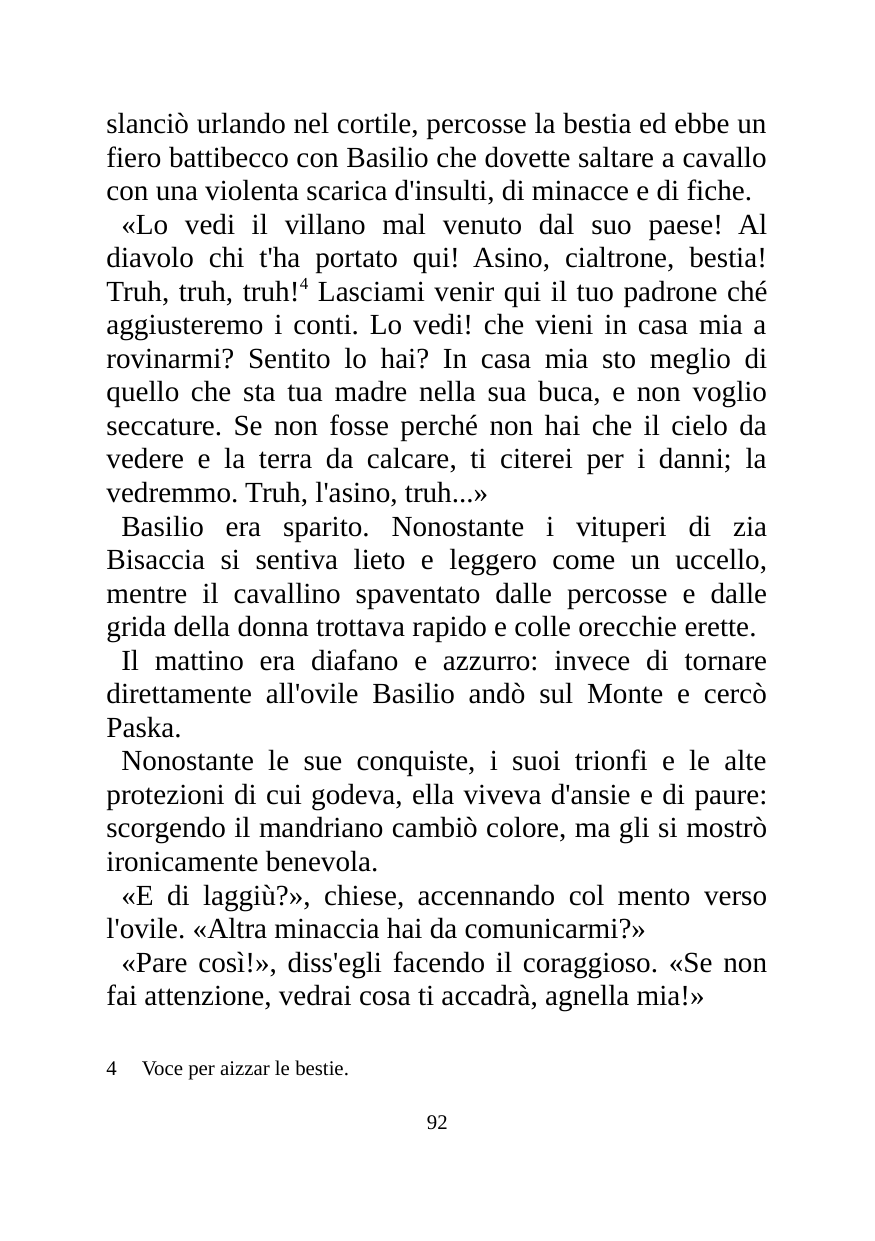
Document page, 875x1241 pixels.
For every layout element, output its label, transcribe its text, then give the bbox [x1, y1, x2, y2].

text Il mattino era diafano e azzurro: invece di tornare direttamente all'ovile Basilio andò sul Monte e cercò Paska. [106, 643, 768, 743]
text «E di laggiù?», chiese, accennando col mento verso l'ovile. «Altra minaccia hai da comunicarmi?» [106, 878, 768, 945]
text «Pare così!», diss'egli facendo il coraggioso. «Se non fai attenzione, vedrai cosa ti accadrà, agnella mia!» [106, 945, 768, 1012]
text Voce per aizzar le bestie. [106, 1056, 768, 1080]
text Basilio era sparito. Nonostante i vituperi di zia Bisaccia si sentiva lieto e leggero come un uccello, mentre il cavallino spaventato dalle percosse e dalle grida della donna trottava rapido e colle orecchie erette. [106, 509, 768, 643]
text slanciò urlando nel cortile, percosse la bestia ed ebbe un fiero battibecco con Basilio che dovette saltare a cavallo con una violenta scarica d'insulti, di minacce e di fiche. [106, 106, 768, 207]
text «Lo vedi il villano mal venuto dal suo paese! Al diavolo chi t'ha portato qui! Asino, cialtrone, bestia! Truh, truh, truh! Lasciami venir qui il tuo padrone ché aggiusteremo i conti. Lo vedi! che vieni in casa mia a rovinarmi? Sentito lo hai? In casa mia sto meglio di quello che sta tua madre nella sua buca, e non voglio seccature. Se non fosse perché non hai che il cielo da vedere e la terra da calcare, ti citerei per i danni; la vedremmo. Truh, l'asino, truh...» [106, 207, 768, 509]
text Nonostante le sue conquiste, i suoi trionfi e le alte protezioni di cui godeva, ella viveva d'ansie e di paure: scorgendo il mandriano cambiò colore, ma gli si mostrò ironicamente benevola. [106, 743, 768, 878]
